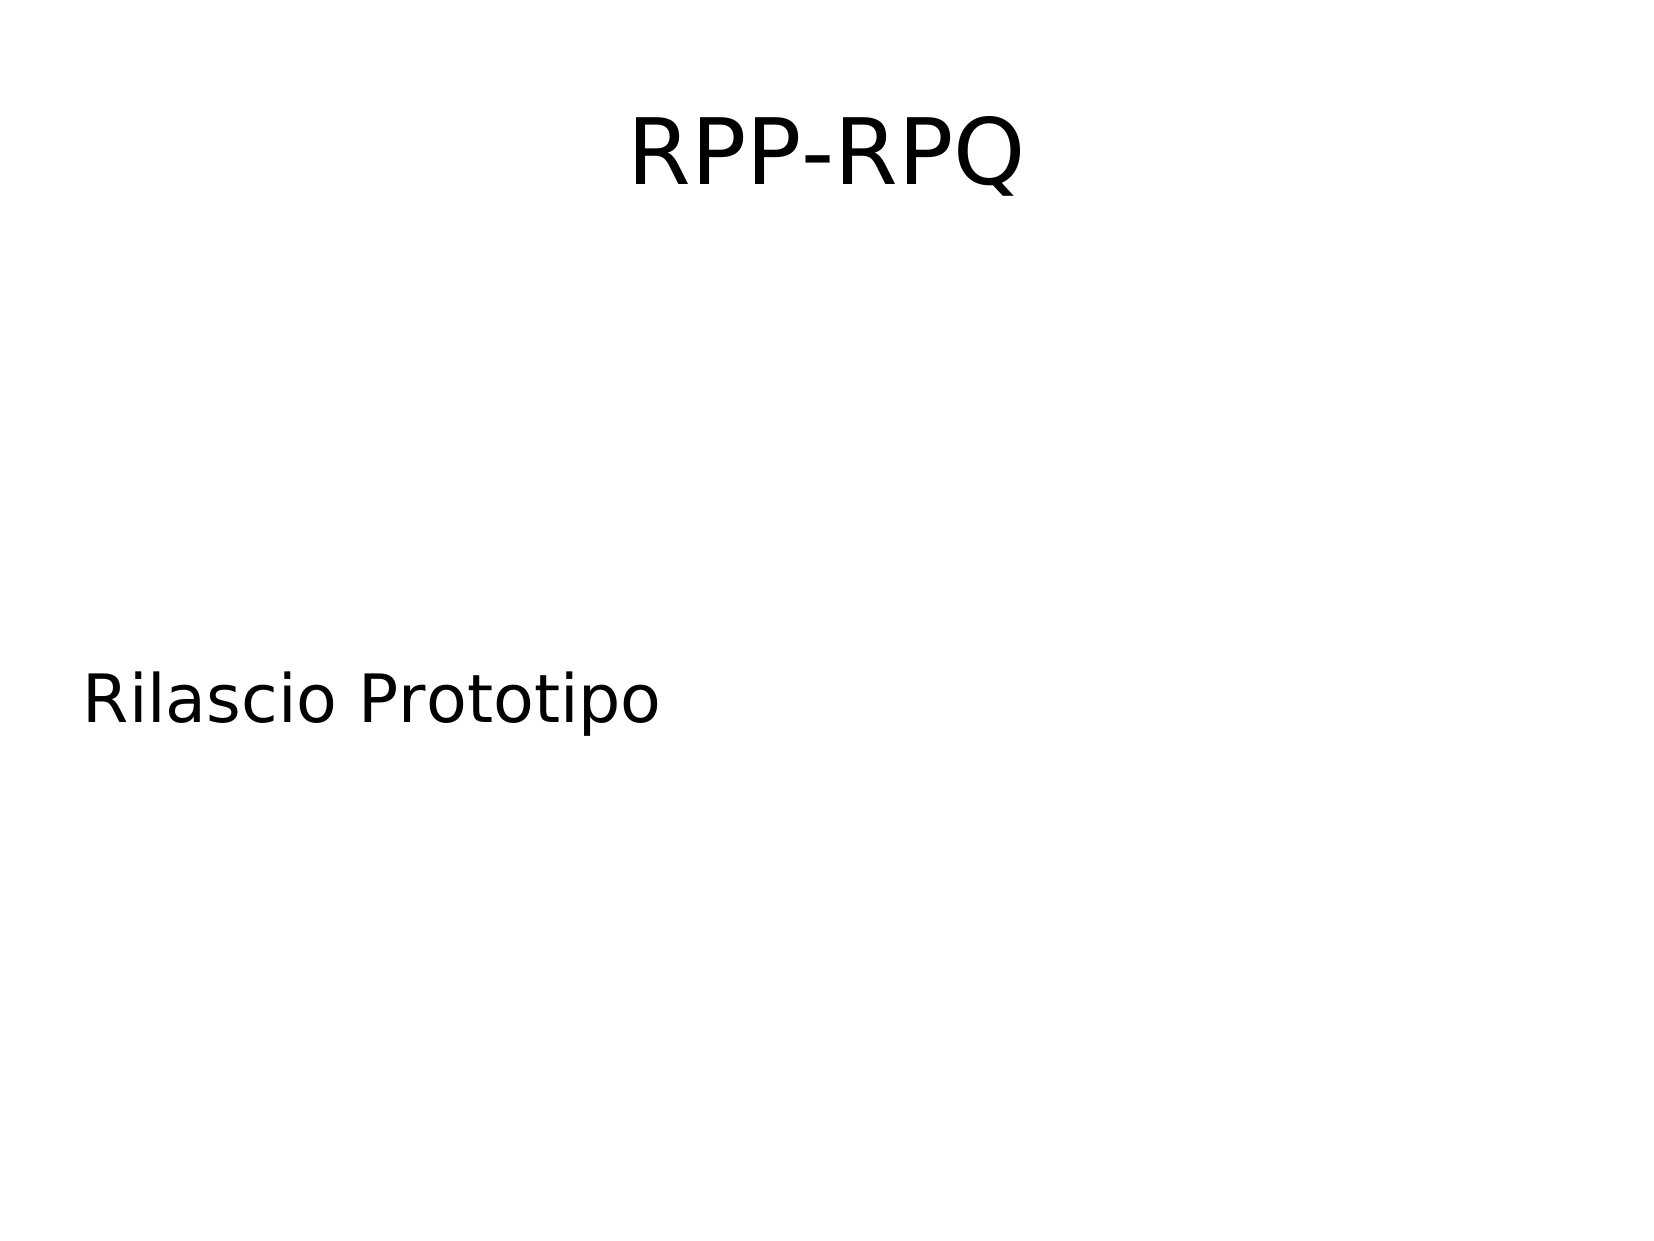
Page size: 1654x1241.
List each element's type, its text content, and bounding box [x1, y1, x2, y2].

title RPP-RPQ [82, 49, 1571, 257]
subtitle Rilascio Prototipo [82, 290, 1571, 1109]
